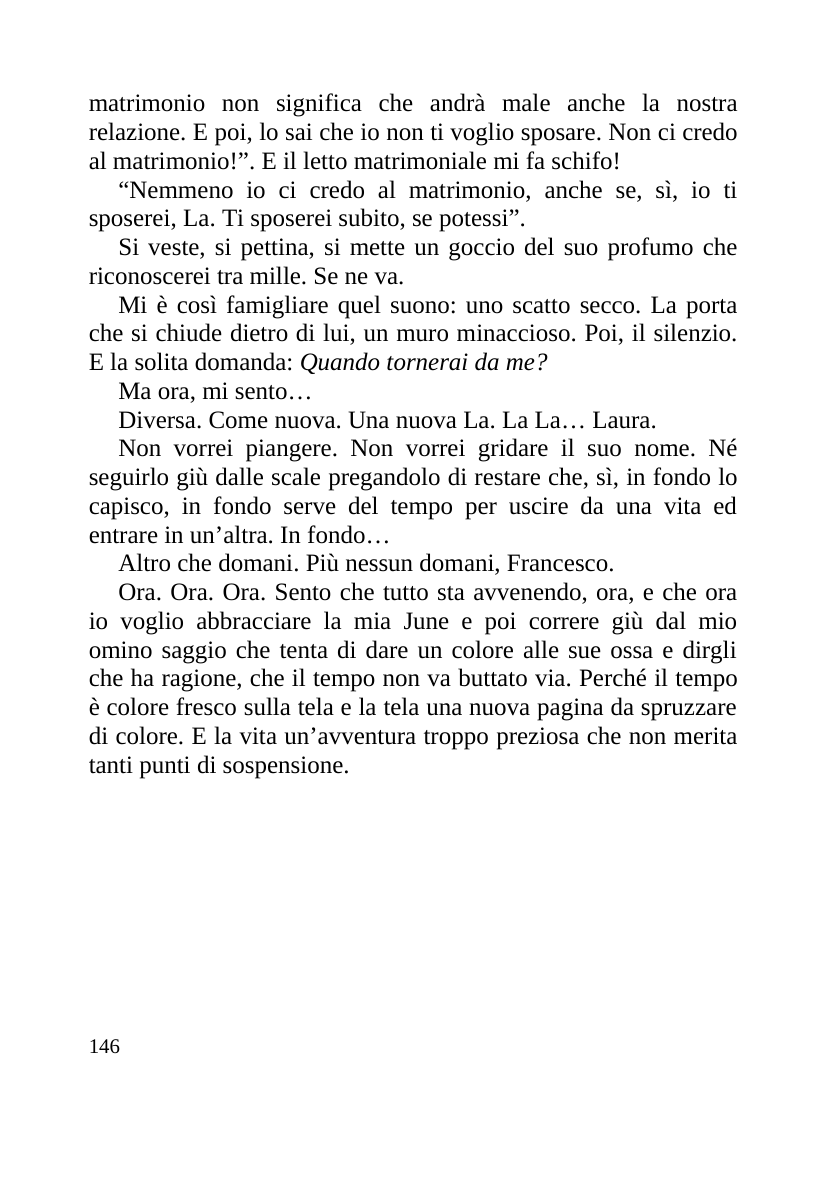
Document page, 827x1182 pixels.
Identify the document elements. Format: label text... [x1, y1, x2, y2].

text Altro che domani. Più nessun domani, Francesco. [88, 548, 738, 577]
text Si veste, si pettina, si mette un goccio del suo profumo che riconoscerei tra mille. Se ne va. [88, 232, 738, 290]
text Mi è così famigliare quel suono: uno scatto secco. La porta che si chiude dietro di lui, un muro minaccioso. Poi, il silenzio. E la solita domanda: Quando tornerai da me? [88, 290, 738, 376]
text “Nemmeno io ci credo al matrimonio, anche se, sì, io ti sposerei, La. Ti sposerei subito, se potessi”. [88, 175, 738, 232]
text Ma ora, mi sento… [88, 376, 738, 405]
text Ora. Ora. Ora. Sento che tutto sta avvenendo, ora, e che ora io voglio abbracciare la mia June e poi correre giù dal mio omino saggio che tenta di dare un colore alle sue ossa e dirgli che ha ragione, che il tempo non va buttato via. Perché il tempo è colore fresco sulla tela e la tela una nuova pagina da spruzzare di colore. E la vita un’avventura troppo preziosa che non merita tanti punti di sospensione. [88, 577, 738, 778]
text matrimonio non significa che andrà male anche la nostra relazione. E poi, lo sai che io non ti voglio sposare. Non ci credo al matrimonio!”. E il letto matrimoniale mi fa schifo! [88, 88, 738, 175]
text Non vorrei piangere. Non vorrei gridare il suo nome. Né seguirlo giù dalle scale pregandolo di restare che, sì, in fondo lo capisco, in fondo serve del tempo per uscire da una vita ed entrare in un’altra. In fondo… [88, 433, 738, 548]
text Diversa. Come nuova. Una nuova La. La La… Laura. [88, 405, 738, 433]
